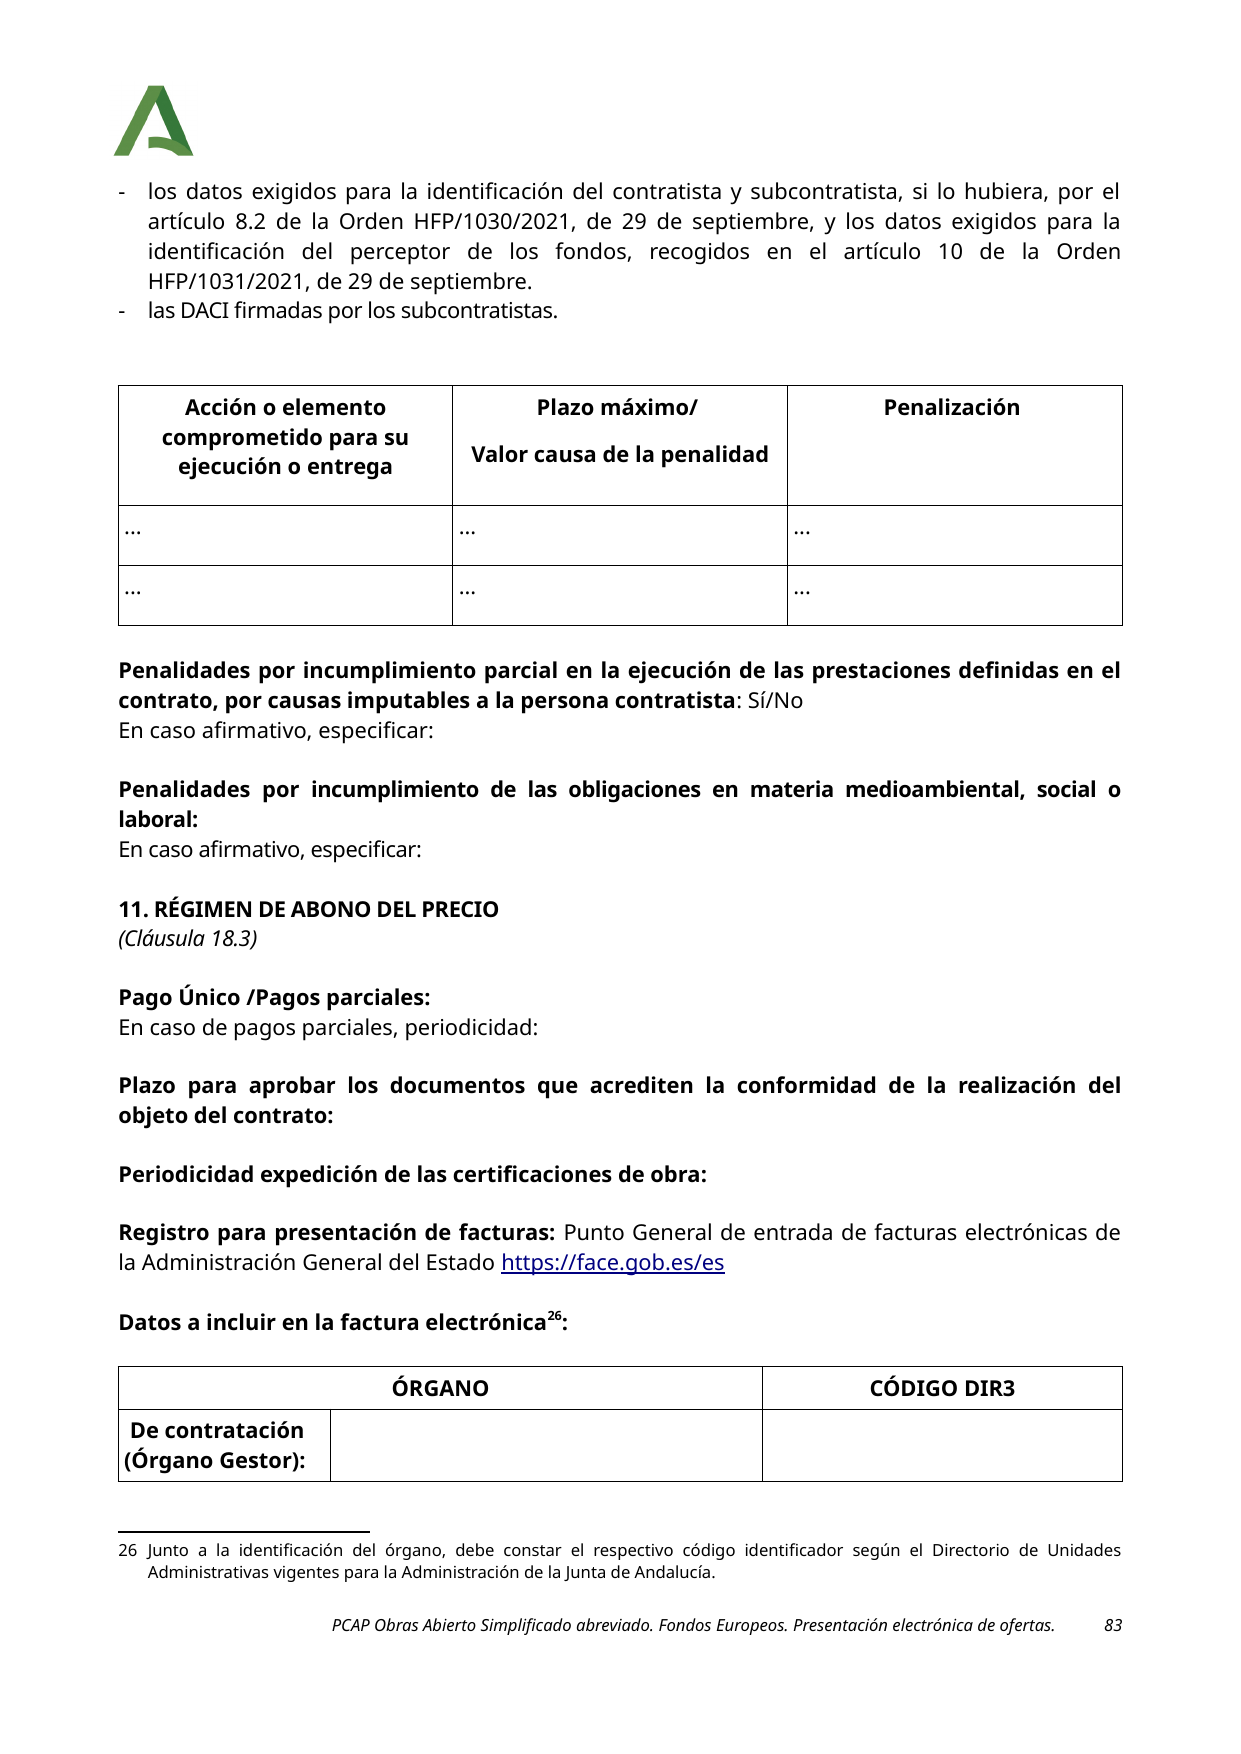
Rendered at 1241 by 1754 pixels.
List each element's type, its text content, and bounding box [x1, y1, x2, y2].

table_header CÓDIGO DIR3 [763, 1367, 1122, 1408]
picture [109, 81, 198, 160]
table_cell [331, 1410, 762, 1481]
table_header Penalización [788, 386, 1122, 504]
text Penalidades por incumplimiento parcial en la ejecución de las prestaciones definidas en el contrato, por causas imputables a la persona contratista: Sí/No [118, 655, 1122, 715]
table_cell ... [788, 566, 1122, 624]
table_cell ... [119, 506, 452, 564]
text Pago Único /Pagos parciales: [118, 982, 1122, 1012]
table_cell ... [453, 566, 787, 624]
text Registro para presentación de facturas: Punto General de entrada de facturas electrónicas de la Administración General del Estado https://face.gob.es/es [118, 1217, 1122, 1277]
text Datos a incluir en la factura electrónica: [118, 1307, 1122, 1336]
table_cell [763, 1410, 1122, 1481]
table_header Acción o elemento comprometido para su ejecución o entrega [119, 386, 452, 504]
text Plazo para aprobar los documentos que acrediten la conformidad de la realización del objeto del contrato: [118, 1070, 1122, 1130]
text En caso afirmativo, especificar: [118, 834, 1122, 864]
text 11. RÉGIMEN DE ABONO DEL PRECIO [118, 894, 1122, 923]
text (Cláusula 18.3) [118, 923, 1122, 953]
table_cell ... [788, 506, 1122, 564]
table_cell ... [119, 566, 452, 624]
table_header ÓRGANO [119, 1367, 762, 1408]
text Periodicidad expedición de las certificaciones de obra: [118, 1159, 1122, 1188]
table_cell ... [453, 506, 787, 564]
text Junto a la identificación del órgano, debe constar el respectivo código identificador según el Directorio de Unidades Administrativas vigentes para la Administración de la Junta de Andalucía. [118, 1538, 1122, 1584]
table_cell De contratación (Órgano Gestor): [119, 1410, 330, 1481]
text En caso afirmativo, especificar: [118, 715, 1122, 745]
text - las DACI firmadas por los subcontratistas. [118, 296, 1122, 325]
table_header Plazo máximo/ Valor causa de la penalidad [453, 386, 787, 504]
text En caso de pagos parciales, periodicidad: [118, 1012, 1122, 1042]
text Penalidades por incumplimiento de las obligaciones en materia medioambiental, social o laboral: [118, 774, 1122, 834]
text - los datos exigidos para la identificación del contratista y subcontratista, si lo hubiera, por el artículo 8.2 de la Orden HFP/1030/2021, de 29 de septiembre, y los datos exigidos para la identificación del perceptor de los fondos, recogidos en el artículo 10 de la Orden HFP/1031/2021, de 29 de septiembre. [118, 176, 1122, 296]
